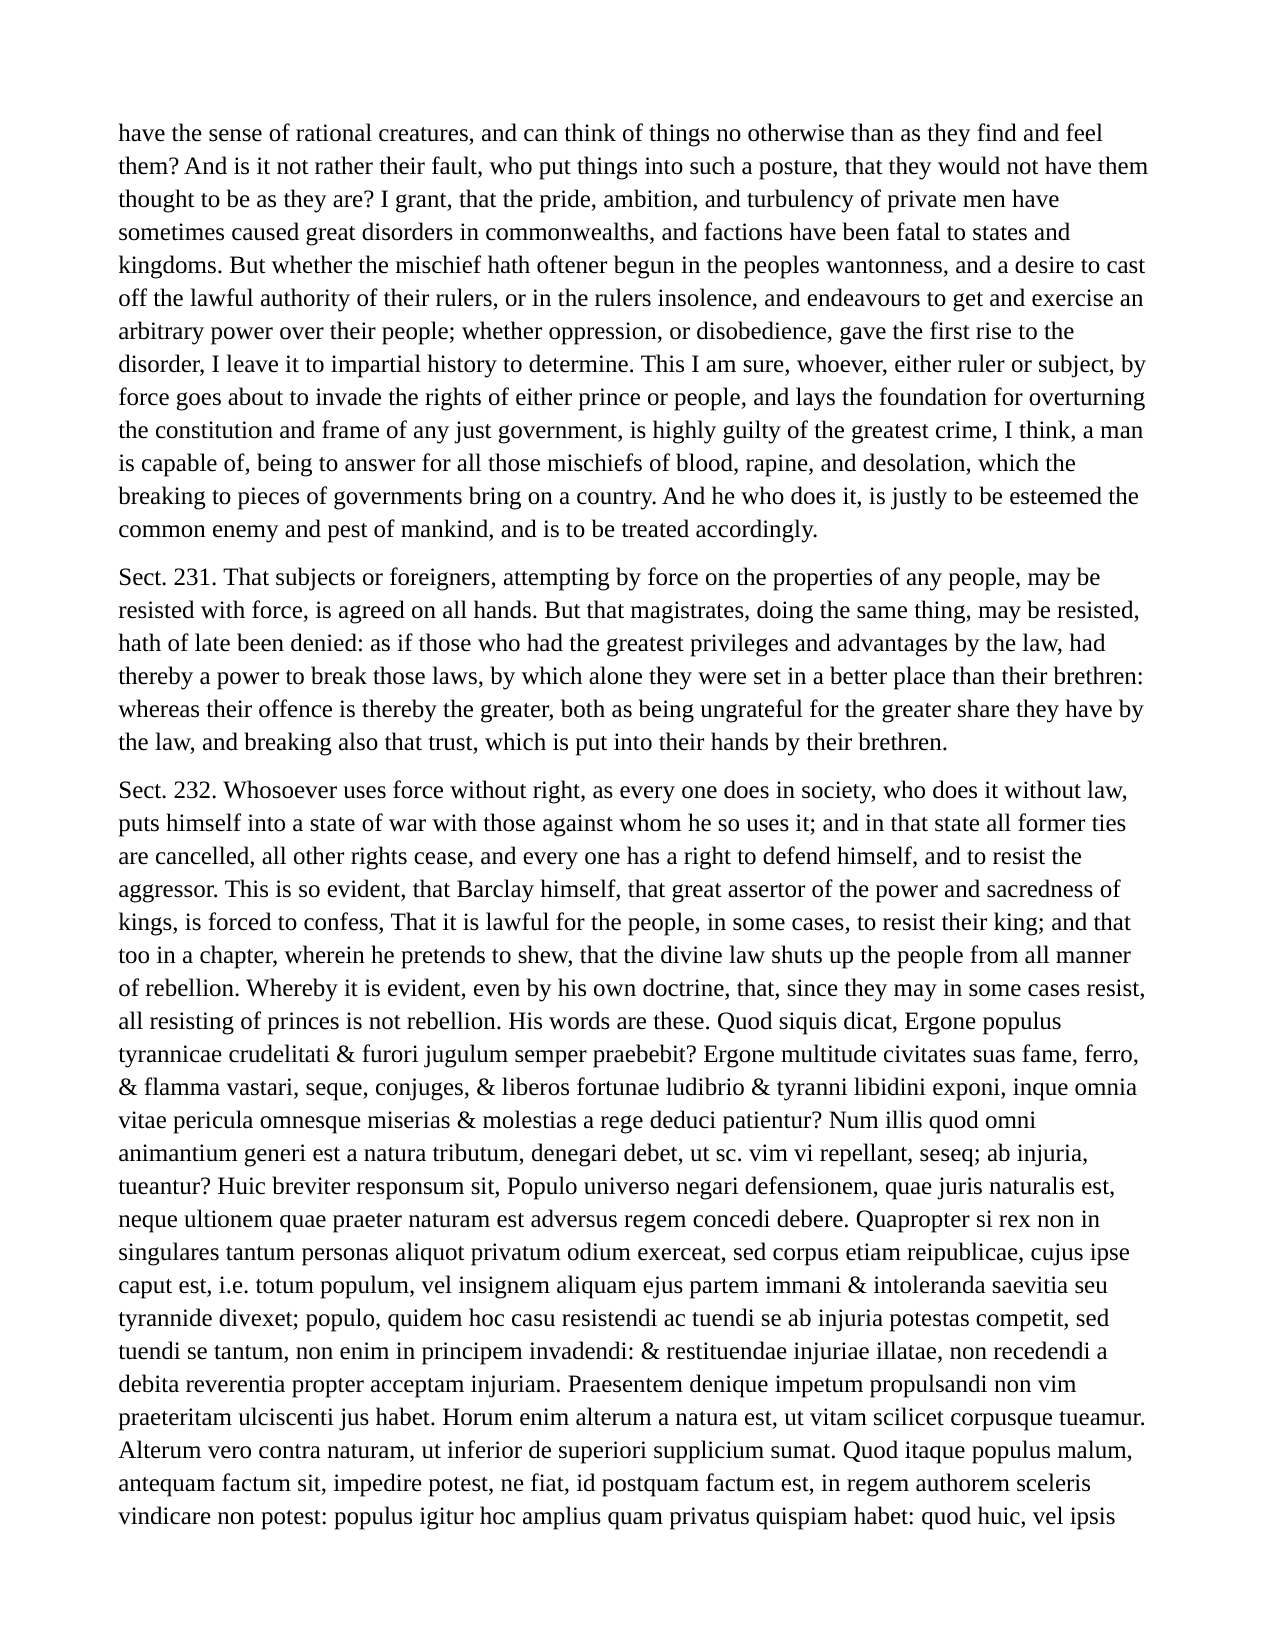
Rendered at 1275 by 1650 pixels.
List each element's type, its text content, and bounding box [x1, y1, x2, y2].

text Sect. 232. Whosoever uses force without right, as every one does in society, who does it without law, puts himself into a state of war with those against whom he so uses it; and in that state all former ties are cancelled, all other rights cease, and every one has a right to defend himself, and to resist the aggressor. This is so evident, that Barclay himself, that great assertor of the power and sacredness of kings, is forced to confess, That it is lawful for the people, in some cases, to resist their king; and that too in a chapter, wherein he pretends to shew, that the divine law shuts up the people from all manner of rebellion. Whereby it is evident, even by his own doctrine, that, since they may in some cases resist, all resisting of princes is not rebellion. His words are these. Quod siquis dicat, Ergone populus tyrannicae crudelitati & furori jugulum semper praebebit? Ergone multitude civitates suas fame, ferro, & flamma vastari, seque, conjuges, & liberos fortunae ludibrio & tyranni libidini exponi, inque omnia vitae pericula omnesque miserias & molestias a rege deduci patientur? Num illis quod omni animantium generi est a natura tributum, denegari debet, ut sc. vim vi repellant, seseq; ab injuria, tueantur? Huic breviter responsum sit, Populo universo negari defensionem, quae juris naturalis est, neque ultionem quae praeter naturam est adversus regem concedi debere. Quapropter si rex non in singulares tantum personas aliquot privatum odium exerceat, sed corpus etiam reipublicae, cujus ipse caput est, i.e. totum populum, vel insignem aliquam ejus partem immani & intoleranda saevitia seu tyrannide divexet; populo, quidem hoc casu resistendi ac tuendi se ab injuria potestas competit, sed tuendi se tantum, non enim in principem invadendi: & restituendae injuriae illatae, non recedendi a debita reverentia propter acceptam injuriam. Praesentem denique impetum propulsandi non vim praeteritam ulciscenti jus habet. Horum enim alterum a natura est, ut vitam scilicet corpusque tueamur. Alterum vero contra naturam, ut inferior de superiori supplicium sumat. Quod itaque populus malum, antequam factum sit, impedire potest, ne fiat, id postquam factum est, in regem authorem sceleris vindicare non potest: populus igitur hoc amplius quam privatus quispiam habet: quod huic, vel ipsis [118, 775, 1157, 1530]
text have the sense of rational creatures, and can think of things no otherwise than as they find and feel them? And is it not rather their fault, who put things into such a posture, that they would not have them thought to be as they are? I grant, that the pride, ambition, and turbulency of private men have sometimes caused great disorders in commonwealths, and factions have been fatal to states and kingdoms. But whether the mischief hath oftener begun in the peoples wantonness, and a desire to cast off the lawful authority of their rulers, or in the rulers insolence, and endeavours to get and exercise an arbitrary power over their people; whether oppression, or disobedience, gave the first rise to the disorder, I leave it to impartial history to determine. This I am sure, whoever, either ruler or subject, by force goes about to invade the rights of either prince or people, and lays the foundation for overturning the constitution and frame of any just government, is highly guilty of the greatest crime, I think, a man is capable of, being to answer for all those mischiefs of blood, rapine, and desolation, which the breaking to pieces of governments bring on a country. And he who does it, is justly to be esteemed the common enemy and pest of mankind, and is to be treated accordingly. [118, 118, 1157, 543]
text Sect. 231. That subjects or foreigners, attempting by force on the properties of any people, may be resisted with force, is agreed on all hands. But that magistrates, doing the same thing, may be resisted, hath of late been denied: as if those who had the greatest privileges and advantages by the law, had thereby a power to break those laws, by which alone they were set in a better place than their brethren: whereas their offence is thereby the greater, both as being ungrateful for the greater share they have by the law, and breaking also that trust, which is put into their hands by their brethren. [118, 562, 1157, 756]
